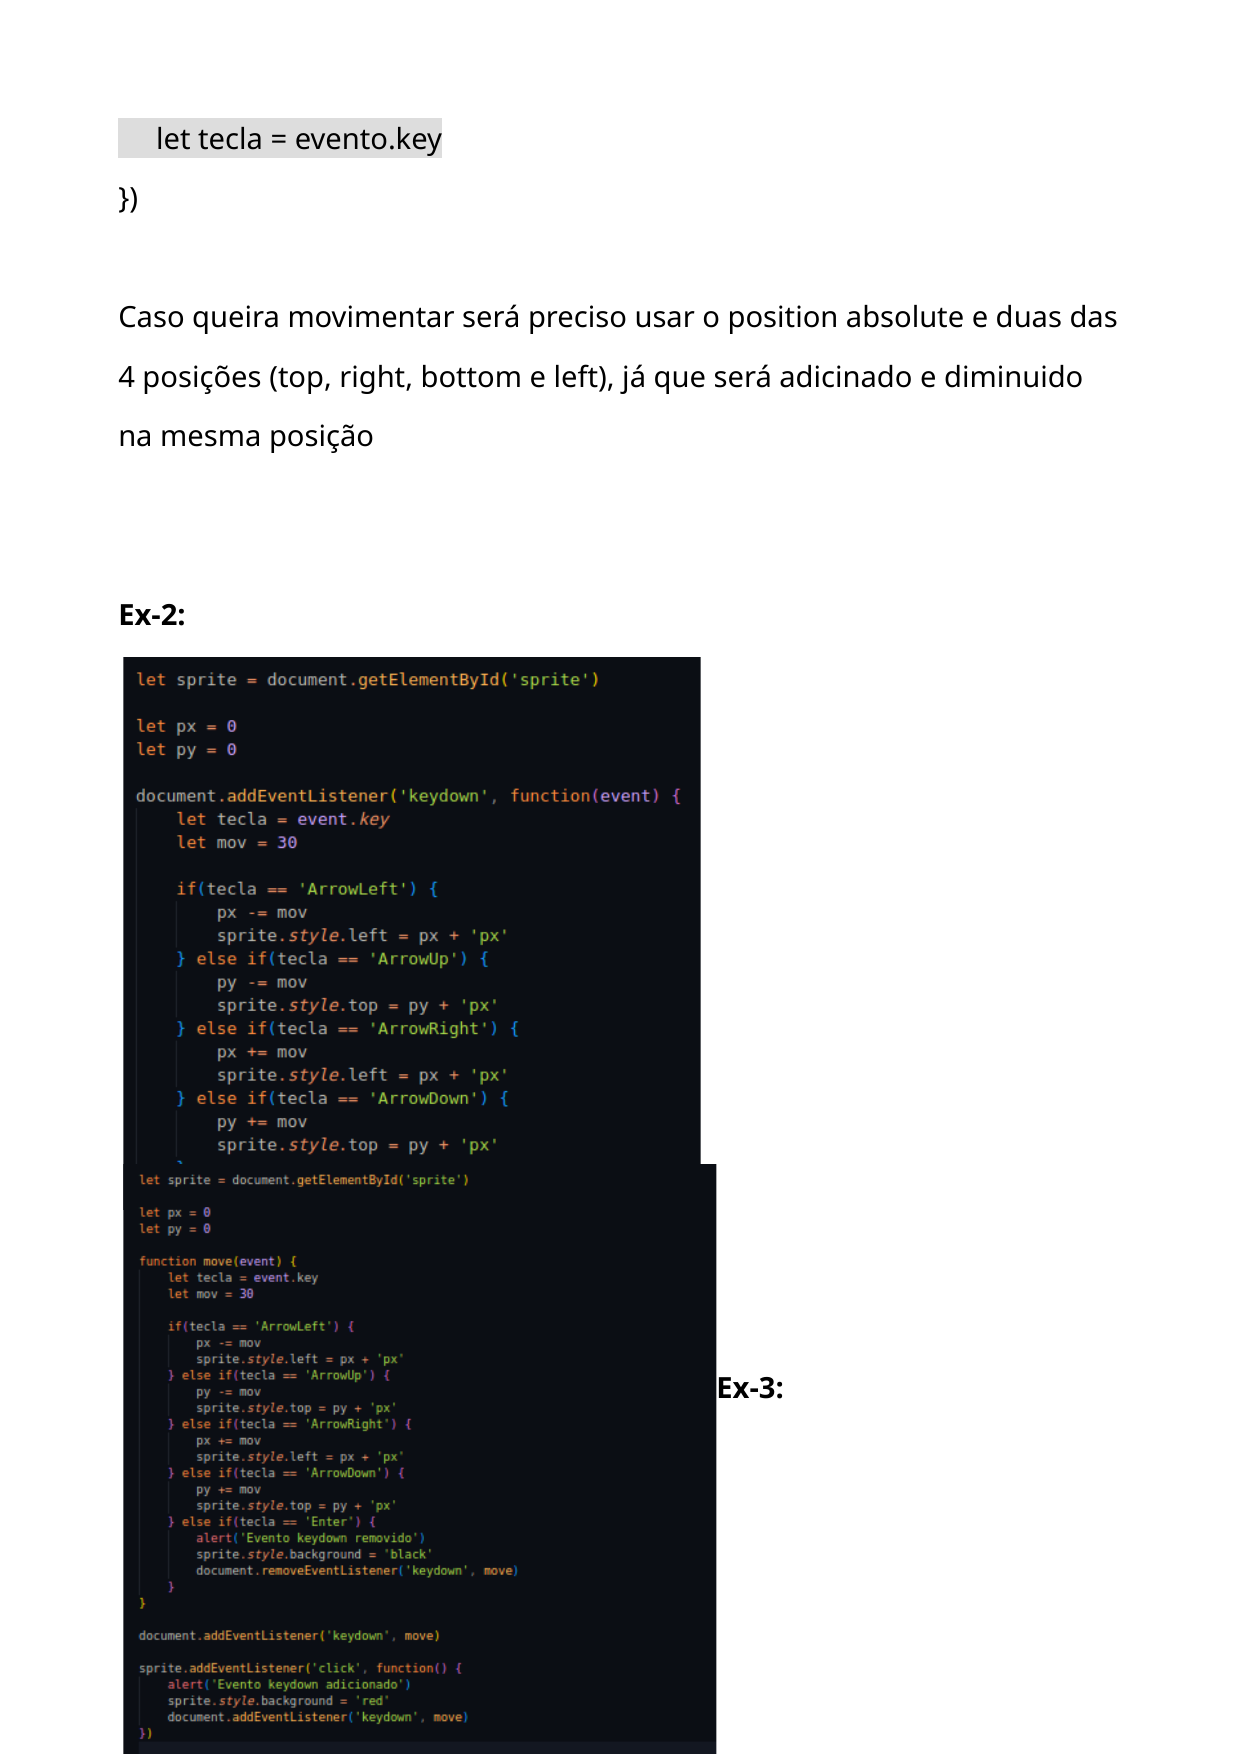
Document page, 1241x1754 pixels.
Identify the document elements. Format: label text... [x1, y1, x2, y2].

text Ex-2: [118, 594, 1122, 634]
picture [123, 657, 717, 1754]
text [118, 1367, 123, 1407]
text Caso queira movimentar será preciso usar o position absolute e duas das 4 posições (top, right, bottom e left), já que será adicinado e diminuido na mesma posição [118, 297, 1122, 455]
text Ex-3: [717, 1367, 1122, 1407]
text }) [118, 178, 1122, 217]
text let tecla = evento.key [118, 118, 1122, 158]
